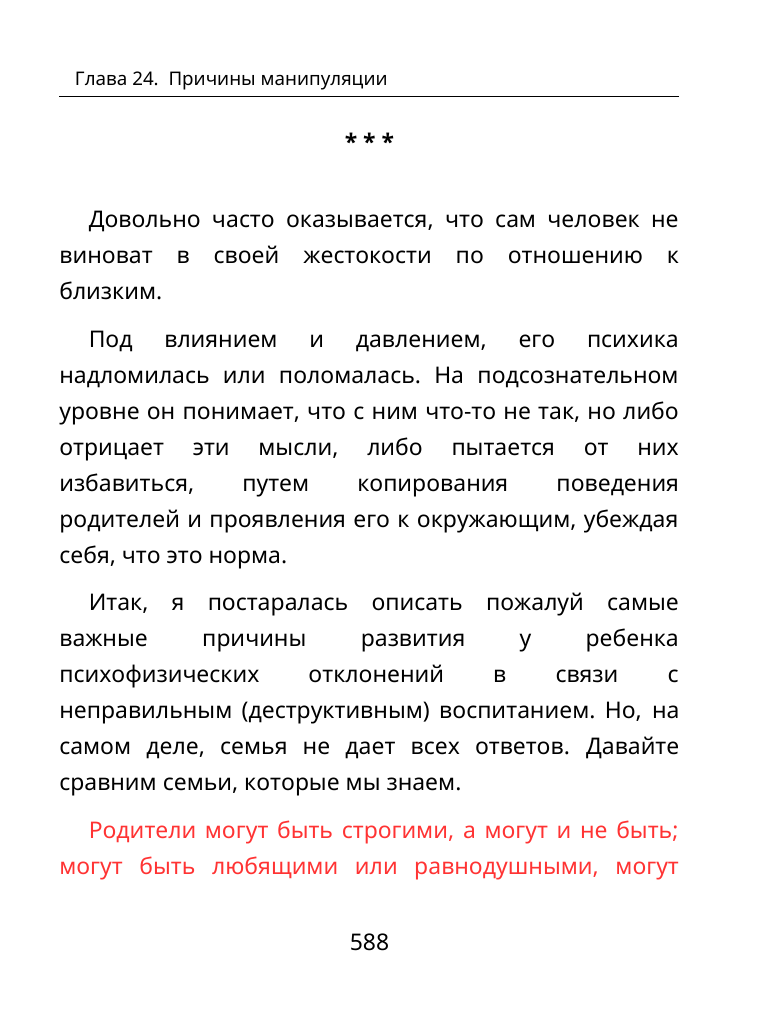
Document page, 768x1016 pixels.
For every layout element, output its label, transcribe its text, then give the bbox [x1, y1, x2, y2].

text Довольно часто оказывается, что сам человек не виноват в своей жестокости по отношению к близким. [59, 203, 679, 306]
text Родители могут быть строгими, а могут и не быть; могут быть любящими или равнодушными, могут [59, 814, 679, 881]
text Под влиянием и давлением, его психика надломилась или поломалась. На подсознательном уровне он понимает, что с ним что-то не так, но либо отрицает эти мысли, либо пытается от них избавиться, путем копирования поведения родителей и проявления его к окружающим, убеждая себя, что это норма. [59, 323, 679, 570]
text Итак, я постаралась описать пожалуй самые важные причины развития у ребенка психофизических отклонений в связи с неправильным (деструктивным) воспитанием. Но, на самом деле, семья не дает всех ответов. Давайте сравним семьи, которые мы знаем. [59, 586, 679, 797]
subtitle * * * [59, 126, 679, 157]
